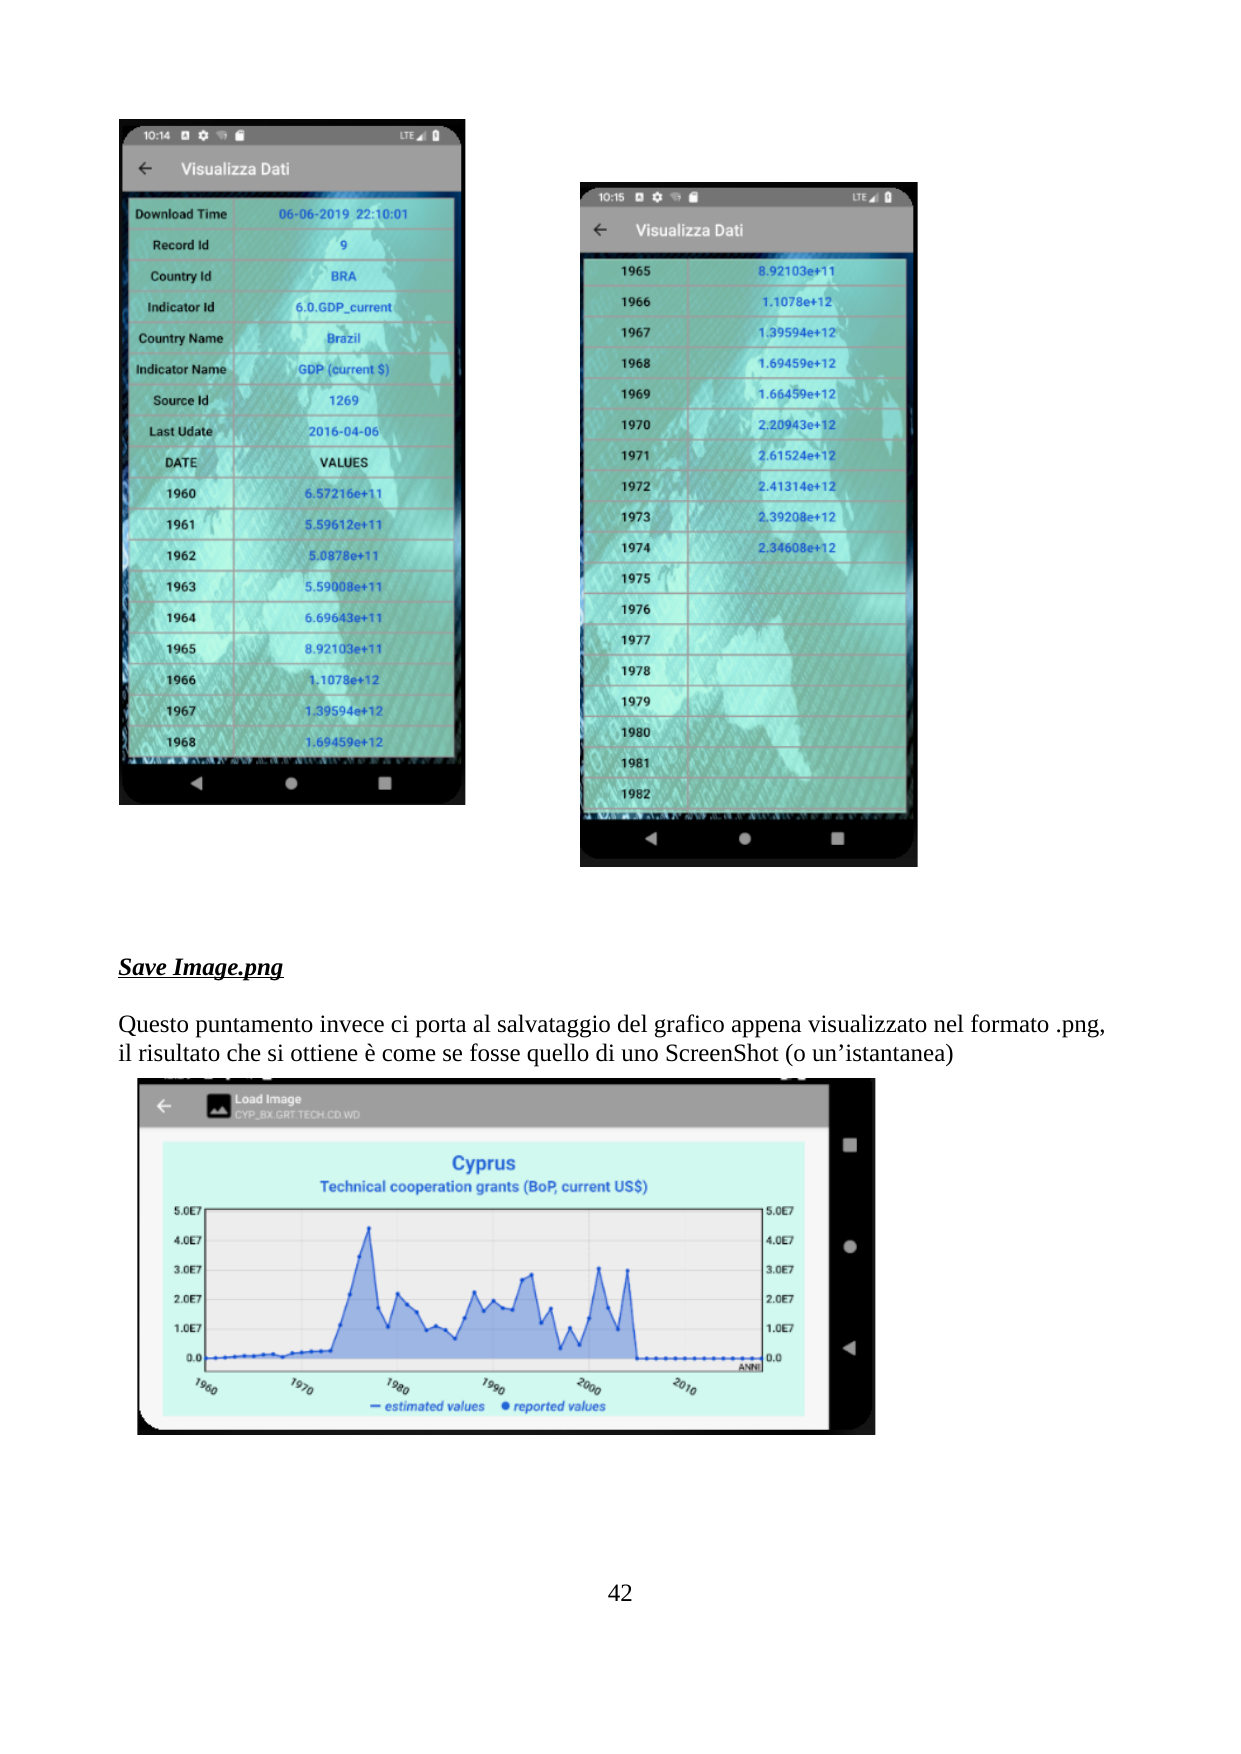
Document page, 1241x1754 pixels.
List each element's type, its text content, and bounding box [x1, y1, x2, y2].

picture [119, 119, 466, 805]
picture [580, 182, 918, 867]
picture [137, 1078, 876, 1435]
text Questo puntamento invece ci porta al salvataggio del grafico appena visualizzato nel formato .png, il risultato che si ottiene è come se fosse quello di uno ScreenShot (o un’istantanea) [118, 1009, 1122, 1067]
text Save Image.png [118, 952, 1122, 981]
